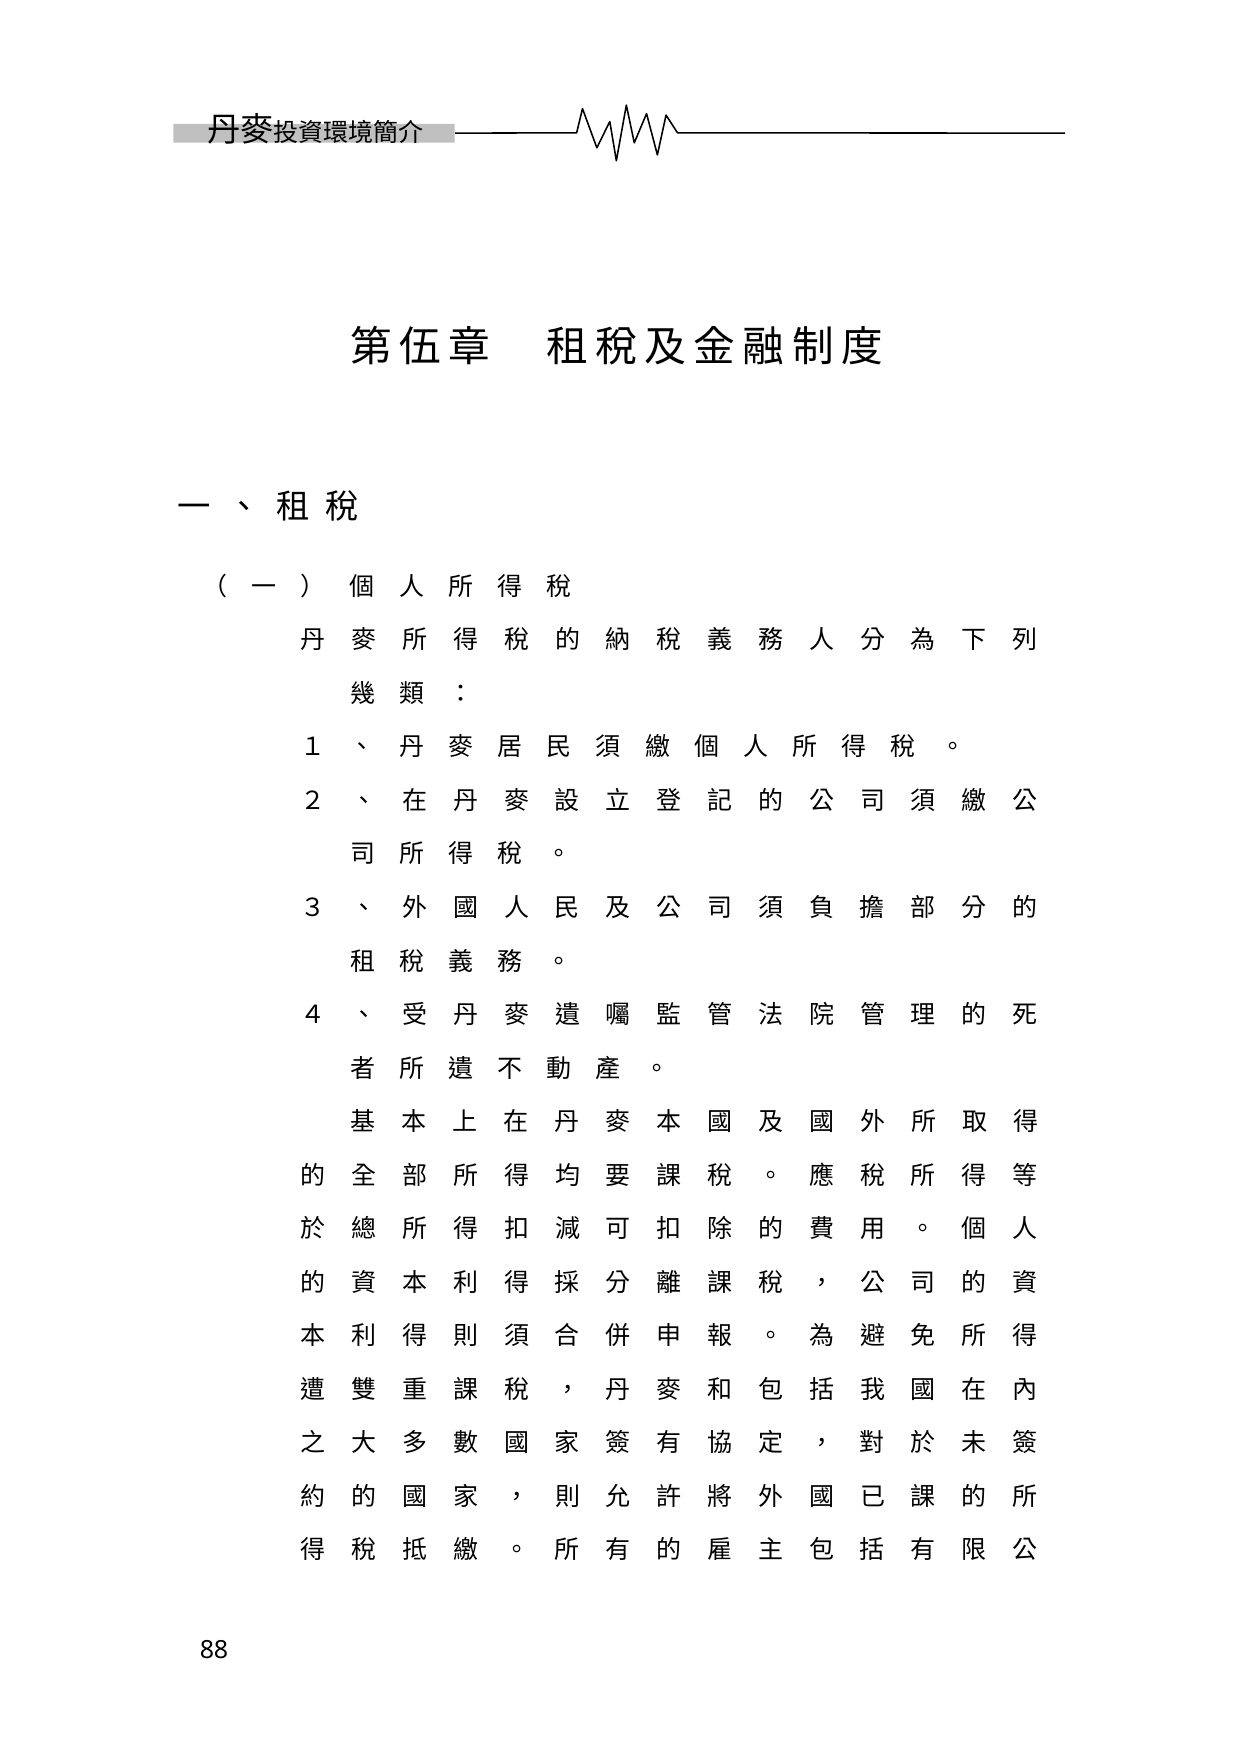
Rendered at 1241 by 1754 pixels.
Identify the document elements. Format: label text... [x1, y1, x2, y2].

text （一）個人所得稅 [202, 557, 1063, 611]
text 基本上在丹麥本國及國外所取得的全部所得均要課稅。應稅所得等於總所得扣減可扣除的費用。個人的資本利得採分離課稅，公司的資本利得則須合併申報。為避免所得遭雙重課稅，丹麥和包括我國在內之大多數國家簽有協定，對於未簽約的國家，則允許將外國已課的所得稅抵繳。所有的雇主包括有限公 [276, 1093, 1063, 1575]
text 丹麥所得稅的納稅義務人分為下列幾類： [276, 611, 1063, 718]
text 第伍章 租稅及金融制度 [178, 290, 1063, 397]
text ３、外國人民及公司須負擔部分的租稅義務。 [276, 879, 1063, 986]
text ２、在丹麥設立登記的公司須繳公司所得稅。 [276, 772, 1063, 879]
text １、丹麥居民須繳個人所得稅。 [276, 718, 1063, 772]
text 一、租稅 [178, 477, 1063, 531]
text ４、受丹麥遺囑監管法院管理的死者所遺不動產。 [276, 986, 1063, 1093]
